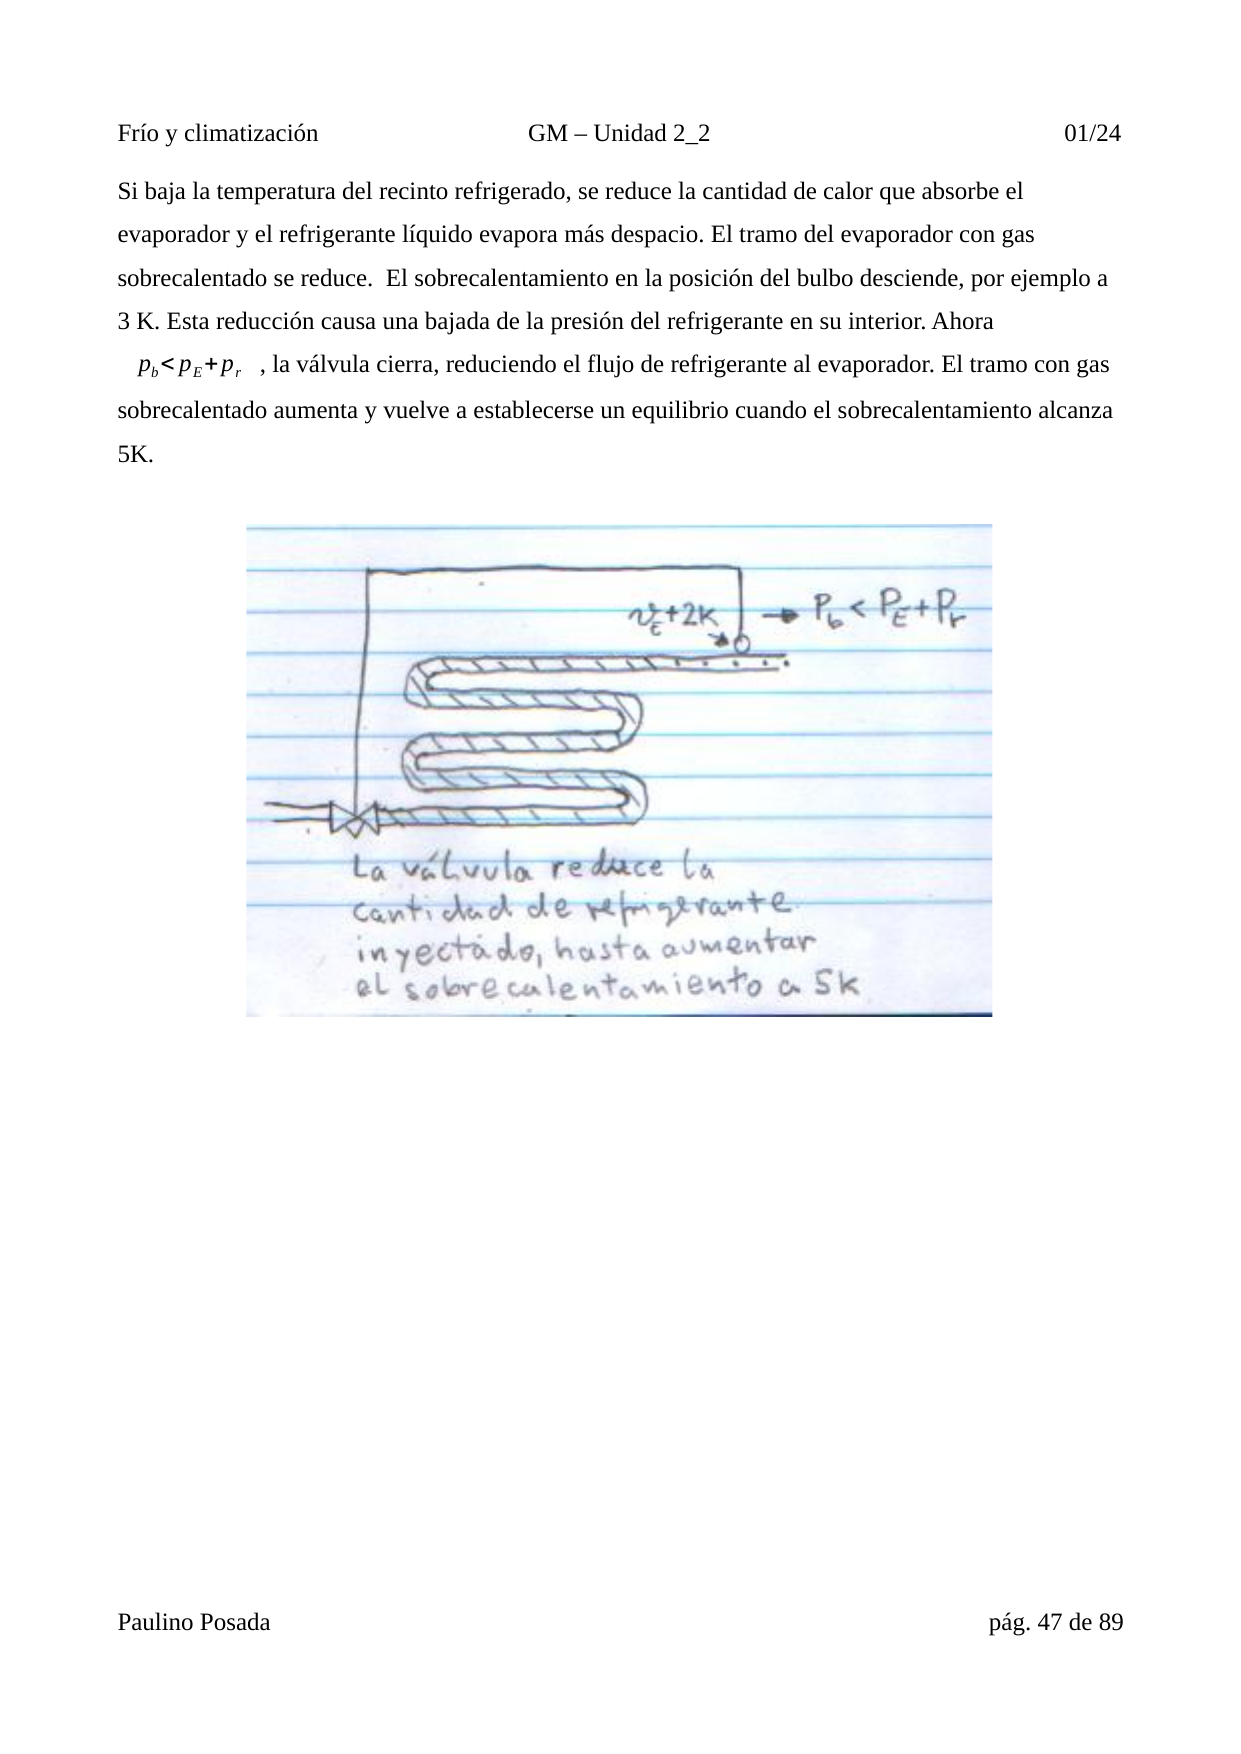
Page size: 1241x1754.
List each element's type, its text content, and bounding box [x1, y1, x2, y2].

text Si baja la temperatura del recinto refrigerado, se reduce la cantidad de calor que absorbe el evaporador y el refrigerante líquido evapora más despacio. El tramo del evaporador con gas sobrecalentado se reduce. El sobrecalentamiento en la posición del bulbo desciende, por ejemplo a 3 K. Esta reducción causa una bajada de la presión del refrigerante en su interior. Ahora , la válvula cierra, reduciendo el flujo de refrigerante al evaporador. El tramo con gas sobrecalentado aumenta y vuelve a establecerse un equilibrio cuando el sobrecalentamiento alcanza 5K. [117, 176, 1123, 467]
picture [246, 524, 993, 1017]
